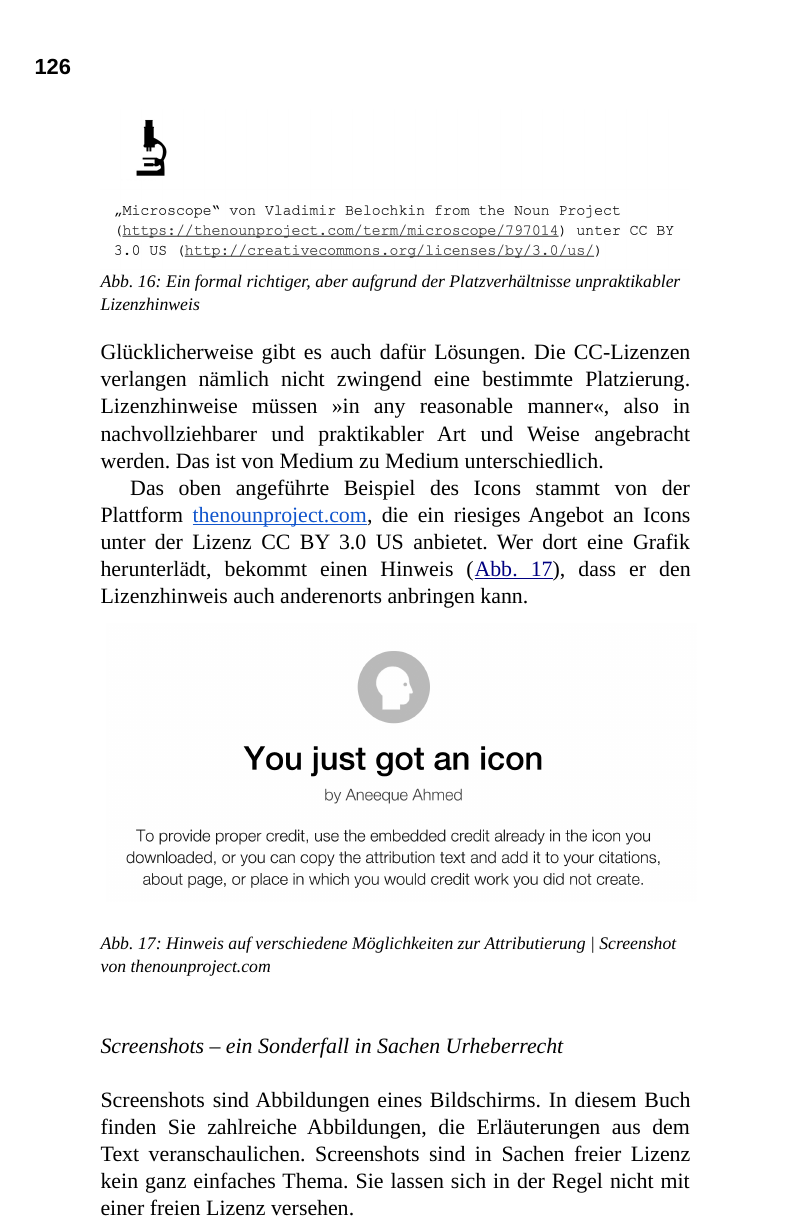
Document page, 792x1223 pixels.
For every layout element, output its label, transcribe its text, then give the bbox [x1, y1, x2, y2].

text Das oben angeführte Beispiel des Icons stammt von der Plattform thenounproject.com, die ein riesiges Angebot an Icons unter der Lizenz CC BY 3.0 US anbietet. Wer dort eine Grafik herunterlädt, bekommt einen Hinweis (Abb. 17), dass er den Lizenzhinweis auch anderenorts anbringen kann. [100, 473, 691, 609]
picture [99, 109, 690, 270]
subtitle Screenshots – ein Sonderfall in Sachen Urheberrecht [100, 1031, 691, 1058]
text Abb. 16: Ein formal richtiger, aber aufgrund der Platzverhältnisse unpraktikabler Lizenzhinweis [100, 270, 691, 315]
text Abb. 17: Hinweis auf verschiedene Möglichkeiten zur Attributierung | Screenshot von thenounproject.com [100, 931, 691, 977]
text Glücklicherweise gibt es auch dafür Lösungen. Die CC-Lizenzen verlangen nämlich nicht zwingend eine bestimmte Platzierung. Lizenzhinweise müssen »in any reasonable manner«, also in nachvollziehbarer und praktikabler Art und Weise angebracht werden. Das ist von Medium zu Medium unterschiedlich. [100, 338, 691, 473]
picture [106, 623, 697, 902]
text Screenshots sind Abbildungen eines Bildschirms. In diesem Buch finden Sie zahlreiche Abbildungen, die Erläuterungen aus dem Text veranschaulichen. Screenshots sind in Sachen freier Lizenz kein ganz einfaches Thema. Sie lassen sich in der Regel nicht mit einer freien Lizenz versehen. [100, 1086, 691, 1221]
